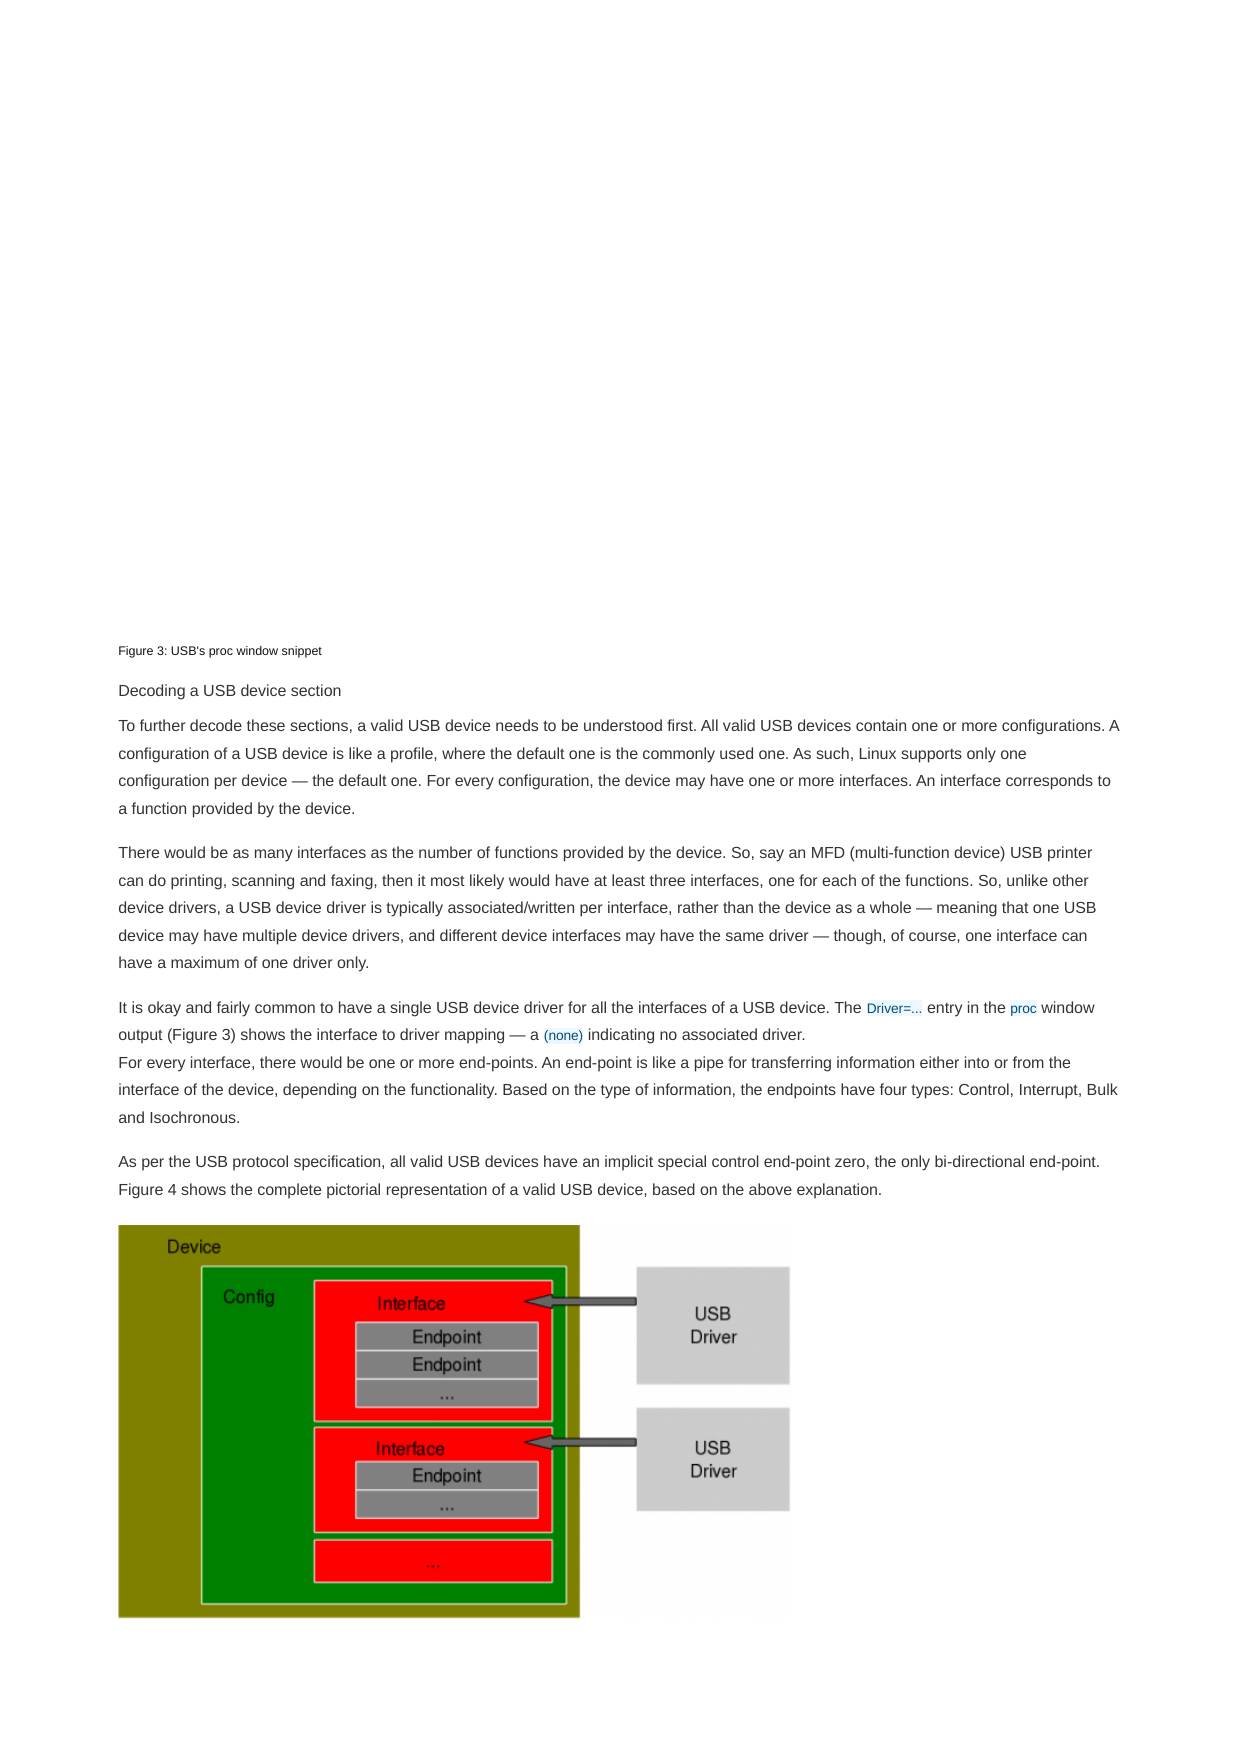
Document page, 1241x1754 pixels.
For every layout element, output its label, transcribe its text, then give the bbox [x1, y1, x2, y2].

text To further decode these sections, a valid USB device needs to be understood first. All valid USB devices contain one or more configurations. A configuration of a USB device is like a profile, where the default one is the commonly used one. As such, Linux supports only one configuration per device — the default one. For every configuration, the device may have one or more interfaces. An interface corresponds to a function provided by the device. [118, 717, 1122, 817]
text It is okay and fairly common to have a single USB device driver for all the interfaces of a USB device. The Driver=... entry in the proc window output (Figure 3) shows the interface to driver mapping — a (none) indicating no associated driver. [118, 998, 1122, 1044]
picture [118, 1225, 791, 1619]
text There would be as many interfaces as the number of functions provided by the device. So, say an MFD (multi-function device) USB printer can do printing, scanning and faxing, then it most likely would have at least three interfaces, one for each of the functions. So, unlike other device drivers, a USB device driver is typically associated/written per interface, rather than the device as a whole — meaning that one USB device may have multiple device drivers, and different device interfaces may have the same driver — though, of course, one interface can have a maximum of one driver only. [118, 844, 1122, 972]
text As per the USB protocol specification, all valid USB devices have an implicit special control end-point zero, the only bi-directional end-point. Figure 4 shows the complete pictorial representation of a valid USB device, based on the above explanation. [118, 1153, 1122, 1199]
text Figure 3: USB's proc window snippet [118, 644, 1122, 658]
text For every interface, there would be one or more end-points. An end-point is like a pipe for transferring information either into or from the interface of the device, depending on the functionality. Based on the type of information, the endpoints have four types: Control, Interrupt, Bulk and Isochronous. [118, 1053, 1122, 1127]
subtitle Decoding a USB device section [118, 665, 1122, 699]
